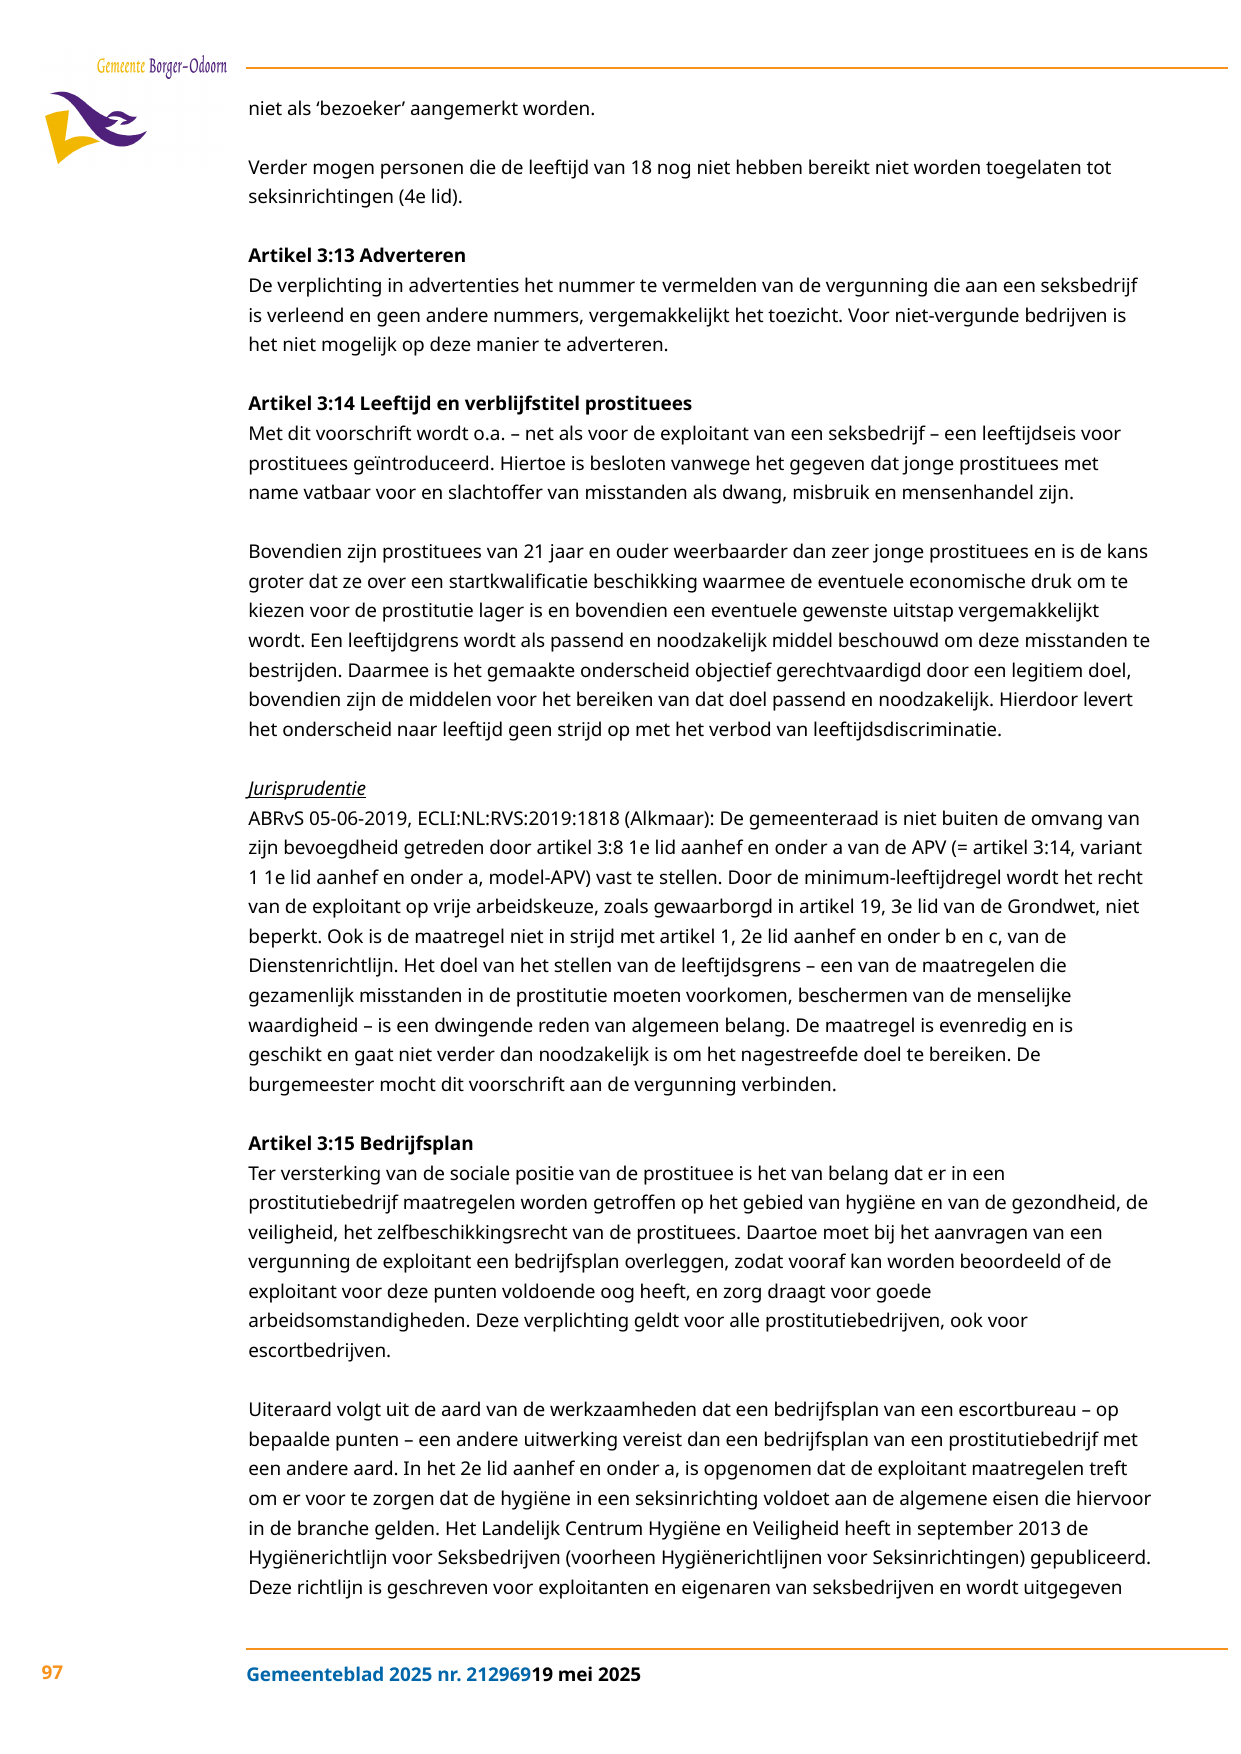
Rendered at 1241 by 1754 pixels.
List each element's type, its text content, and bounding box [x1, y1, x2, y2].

text Met dit voorschrift wordt o.a. – net als voor de exploitant van een seksbedrijf – een leeftijdseis voor prostituees geïntroduceerd. Hiertoe is besloten vanwege het gegeven dat jonge prostituees met name vatbaar voor en slachtoffer van misstanden als dwang, misbruik en mensenhandel zijn. [248, 420, 1152, 505]
text ABRvS 05-06-2019, ECLI:NL:RVS:2019:1818 (Alkmaar): De gemeenteraad is niet buiten de omvang van zijn bevoegdheid getreden door artikel 3:8 1e lid aanhef en onder a van de APV (= artikel 3:14, variant 1 1e lid aanhef en onder a, model-APV) vast te stellen. Door de minimum-leeftijdregel wordt het recht van de exploitant op vrije arbeidskeuze, zoals gewaarborgd in artikel 19, 3e lid van de Grondwet, niet beperkt. Ook is de maatregel niet in strijd met artikel 1, 2e lid aanhef en onder b en c, van de Dienstenrichtlijn. Het doel van het stellen van de leeftijdsgrens – een van de maatregelen die gezamenlijk misstanden in de prostitutie moeten voorkomen, beschermen van de menselijke waardigheid – is een dwingende reden van algemeen belang. De maatregel is evenredig en is geschikt en gaat niet verder dan noodzakelijk is om het nagestreefde doel te bereiken. De burgemeester mocht dit voorschrift aan de vergunning verbinden. [248, 805, 1152, 1097]
text Verder mogen personen die de leeftijd van 18 nog niet hebben bereikt niet worden toegelaten tot seksinrichtingen (4e lid). [248, 154, 1152, 209]
text Artikel 3:15 Bedrijfsplan [248, 1130, 1152, 1156]
text Uiteraard volgt uit de aard van de werkzaamheden dat een bedrijfsplan van een escortbureau – op bepaalde punten – een andere uitwerking vereist dan een bedrijfsplan van een prostitutiebedrijf met een andere aard. In het 2e lid aanhef en onder a, is opgenomen dat de exploitant maatregelen treft om er voor te zorgen dat de hygiëne in een seksinrichting voldoet aan de algemene eisen die hiervoor in de branche gelden. Het Landelijk Centrum Hygiëne en Veiligheid heeft in september 2013 de Hygiënerichtlijn voor Seksbedrijven (voorheen Hygiënerichtlijnen voor Seksinrichtingen) gepubliceerd. Deze richtlijn is geschreven voor exploitanten en eigenaren van seksbedrijven en wordt uitgegeven [248, 1396, 1152, 1600]
picture [41, 47, 231, 172]
text De verplichting in advertenties het nummer te vermelden van de vergunning die aan een seksbedrijf is verleend en geen andere nummers, vergemakkelijkt het toezicht. Voor niet-vergunde bedrijven is het niet mogelijk op deze manier te adverteren. [248, 272, 1152, 357]
text Bovendien zijn prostituees van 21 jaar en ouder weerbaarder dan zeer jonge prostituees en is de kans groter dat ze over een startkwalificatie beschikking waarmee de eventuele economische druk om te kiezen voor de prostitutie lager is en bovendien een eventuele gewenste uitstap vergemakkelijkt wordt. Een leeftijdgrens wordt als passend en noodzakelijk middel beschouwd om deze misstanden te bestrijden. Daarmee is het gemaakte onderscheid objectief gerechtvaardigd door een legitiem doel, bovendien zijn de middelen voor het bereiken van dat doel passend en noodzakelijk. Hierdoor levert het onderscheid naar leeftijd geen strijd op met het verbod van leeftijdsdiscriminatie. [248, 538, 1152, 742]
text Artikel 3:14 Leeftijd en verblijfstitel prostituees [248, 391, 1152, 416]
text Jurisprudentie [248, 775, 1152, 801]
text Ter versterking van de sociale positie van de prostituee is het van belang dat er in een prostitutiebedrijf maatregelen worden getroffen op het gebied van hygiëne en van de gezondheid, de veiligheid, het zelfbeschikkingsrecht van de prostituees. Daartoe moet bij het aanvragen van een vergunning de exploitant een bedrijfsplan overleggen, zodat vooraf kan worden beoordeeld of de exploitant voor deze punten voldoende oog heeft, en zorg draagt voor goede arbeidsomstandigheden. Deze verplichting geldt voor alle prostitutiebedrijven, ook voor escortbedrijven. [248, 1160, 1152, 1363]
text niet als ‘bezoeker’ aangemerkt worden. [248, 95, 1152, 121]
text Artikel 3:13 Adverteren [248, 243, 1152, 268]
